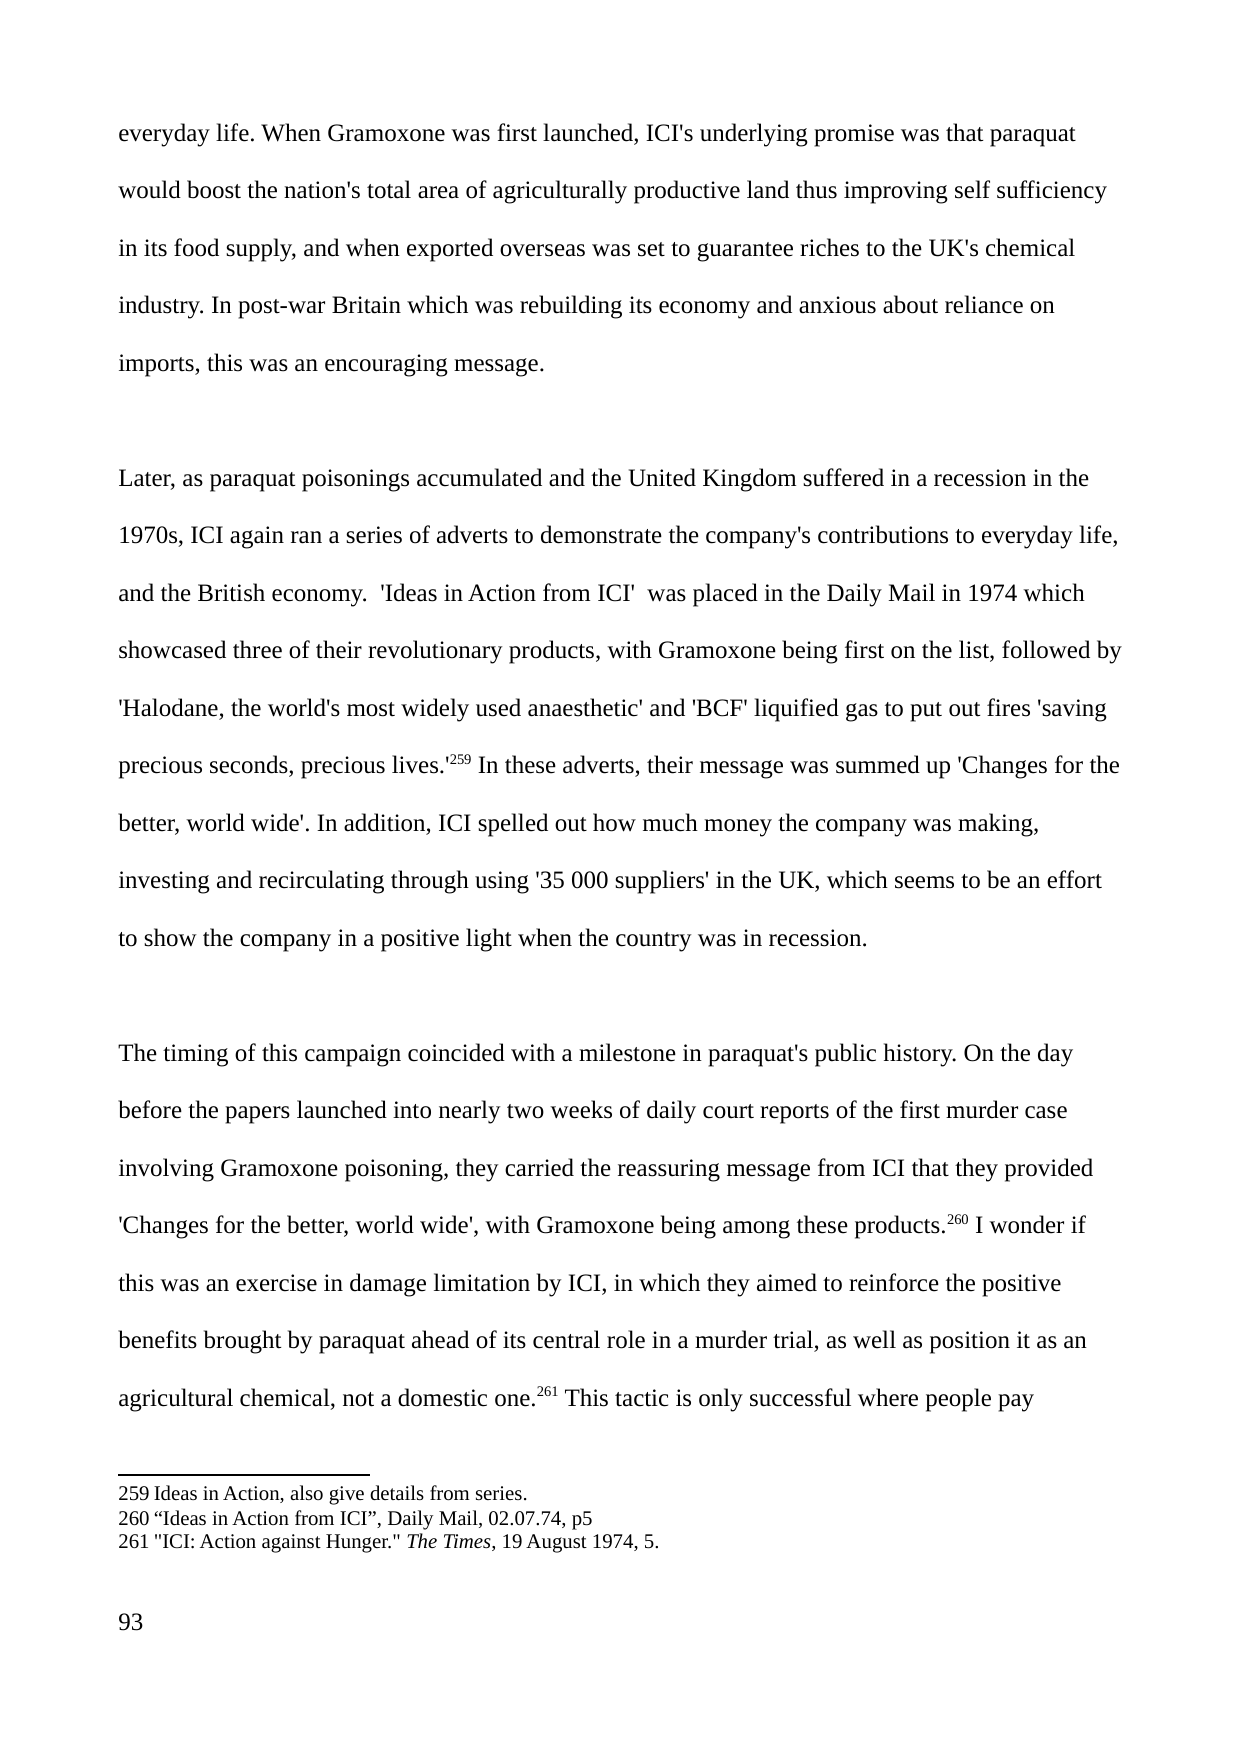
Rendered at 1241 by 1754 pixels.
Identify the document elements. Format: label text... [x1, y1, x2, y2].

text Ideas in Action, also give details from series. [118, 1481, 1122, 1505]
text “Ideas in Action from ICI”, Daily Mail, 02.07.74, p5 [118, 1505, 1122, 1529]
text "ICI: Action against Hunger." The Times, 19 August 1974, 5. [118, 1529, 1122, 1553]
text The timing of this campaign coincided with a milestone in paraquat's public history. On the day before the papers launched into nearly two weeks of daily court reports of the first murder case involving Gramoxone poisoning, they carried the reassuring message from ICI that they provided 'Changes for the better, world wide', with Gramoxone being among these products. I wonder if this was an exercise in damage limitation by ICI, in which they aimed to reinforce the positive benefits brought by paraquat ahead of its central role in a murder trial, as well as position it as an agricultural chemical, not a domestic one. This tactic is only successful where people pay [118, 1038, 1122, 1412]
text Later, as paraquat poisonings accumulated and the United Kingdom suffered in a recession in the 1970s, ICI again ran a series of adverts to demonstrate the company's contributions to everyday life, and the British economy. 'Ideas in Action from ICI' was placed in the Daily Mail in 1974 which showcased three of their revolutionary products, with Gramoxone being first on the list, followed by 'Halodane, the world's most widely used anaesthetic' and 'BCF' liquified gas to put out fires 'saving precious seconds, precious lives.' In these adverts, their message was summed up 'Changes for the better, world wide'. In addition, ICI spelled out how much money the company was making, investing and recirculating through using '35 000 suppliers' in the UK, which seems to be an effort to show the company in a positive light when the country was in recession. [118, 463, 1122, 952]
text everyday life. When Gramoxone was first launched, ICI's underlying promise was that paraquat would boost the nation's total area of agriculturally productive land thus improving self sufficiency in its food supply, and when exported overseas was set to guarantee riches to the UK's chemical industry. In post-war Britain which was rebuilding its economy and anxious about reliance on imports, this was an encouraging message. [118, 118, 1122, 377]
